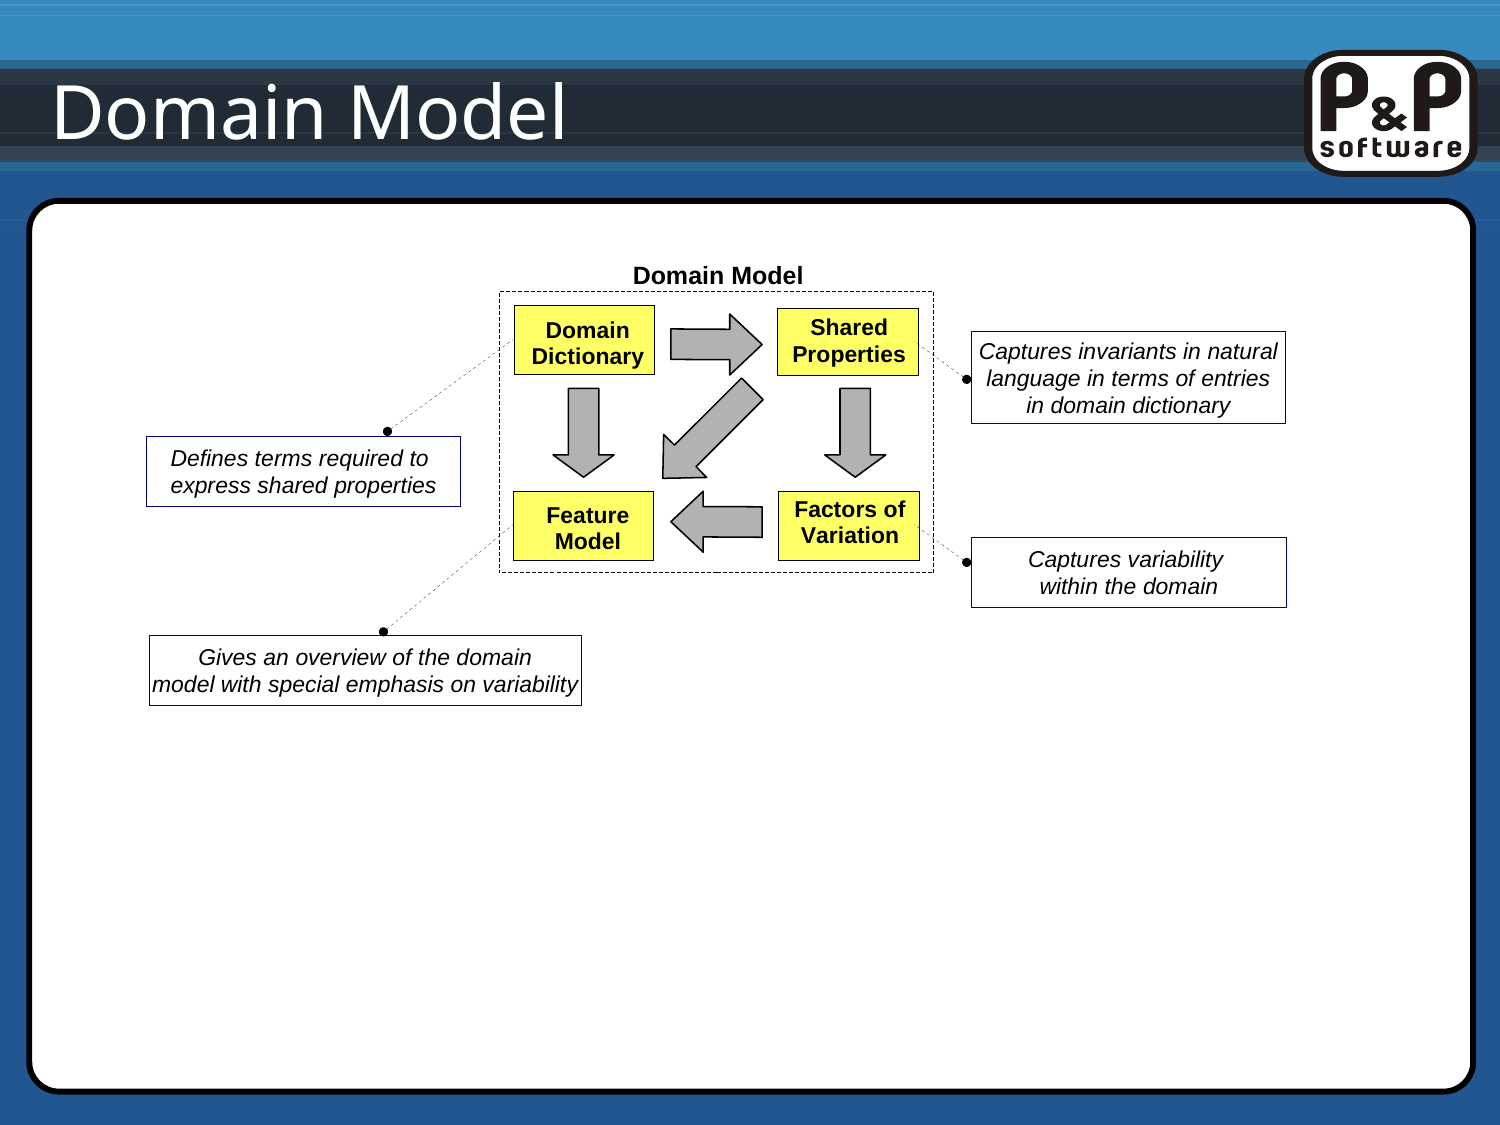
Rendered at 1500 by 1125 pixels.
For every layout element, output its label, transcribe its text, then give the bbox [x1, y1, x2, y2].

text_box [514, 305, 633, 375]
text_box Gives an overview of the domain model with special emphasis on variability [149, 635, 582, 706]
text_box Shared Properties [792, 313, 907, 381]
text_box [662, 378, 764, 479]
text_box [645, 326, 655, 375]
text_box [670, 491, 763, 553]
text_box [778, 491, 920, 561]
text_box Domain Dictionary [531, 316, 645, 383]
text_box Captures variability within the domain [971, 537, 1287, 608]
text_box Captures invariants in natural language in terms of entries in domain dictionary [971, 331, 1286, 424]
text_box [670, 326, 763, 376]
text_box [513, 491, 654, 561]
text_box Factors of Variation [794, 495, 907, 563]
title Domain Model [50, 16, 1091, 204]
text_box [824, 388, 886, 478]
text_box [553, 388, 615, 478]
text_box Defines terms required to express shared properties [146, 436, 461, 507]
text_box Domain Model [633, 260, 805, 326]
picture [0, 0, 1500, 239]
text_box [777, 326, 792, 376]
text_box Feature Model [546, 501, 646, 569]
text_box [805, 308, 919, 376]
